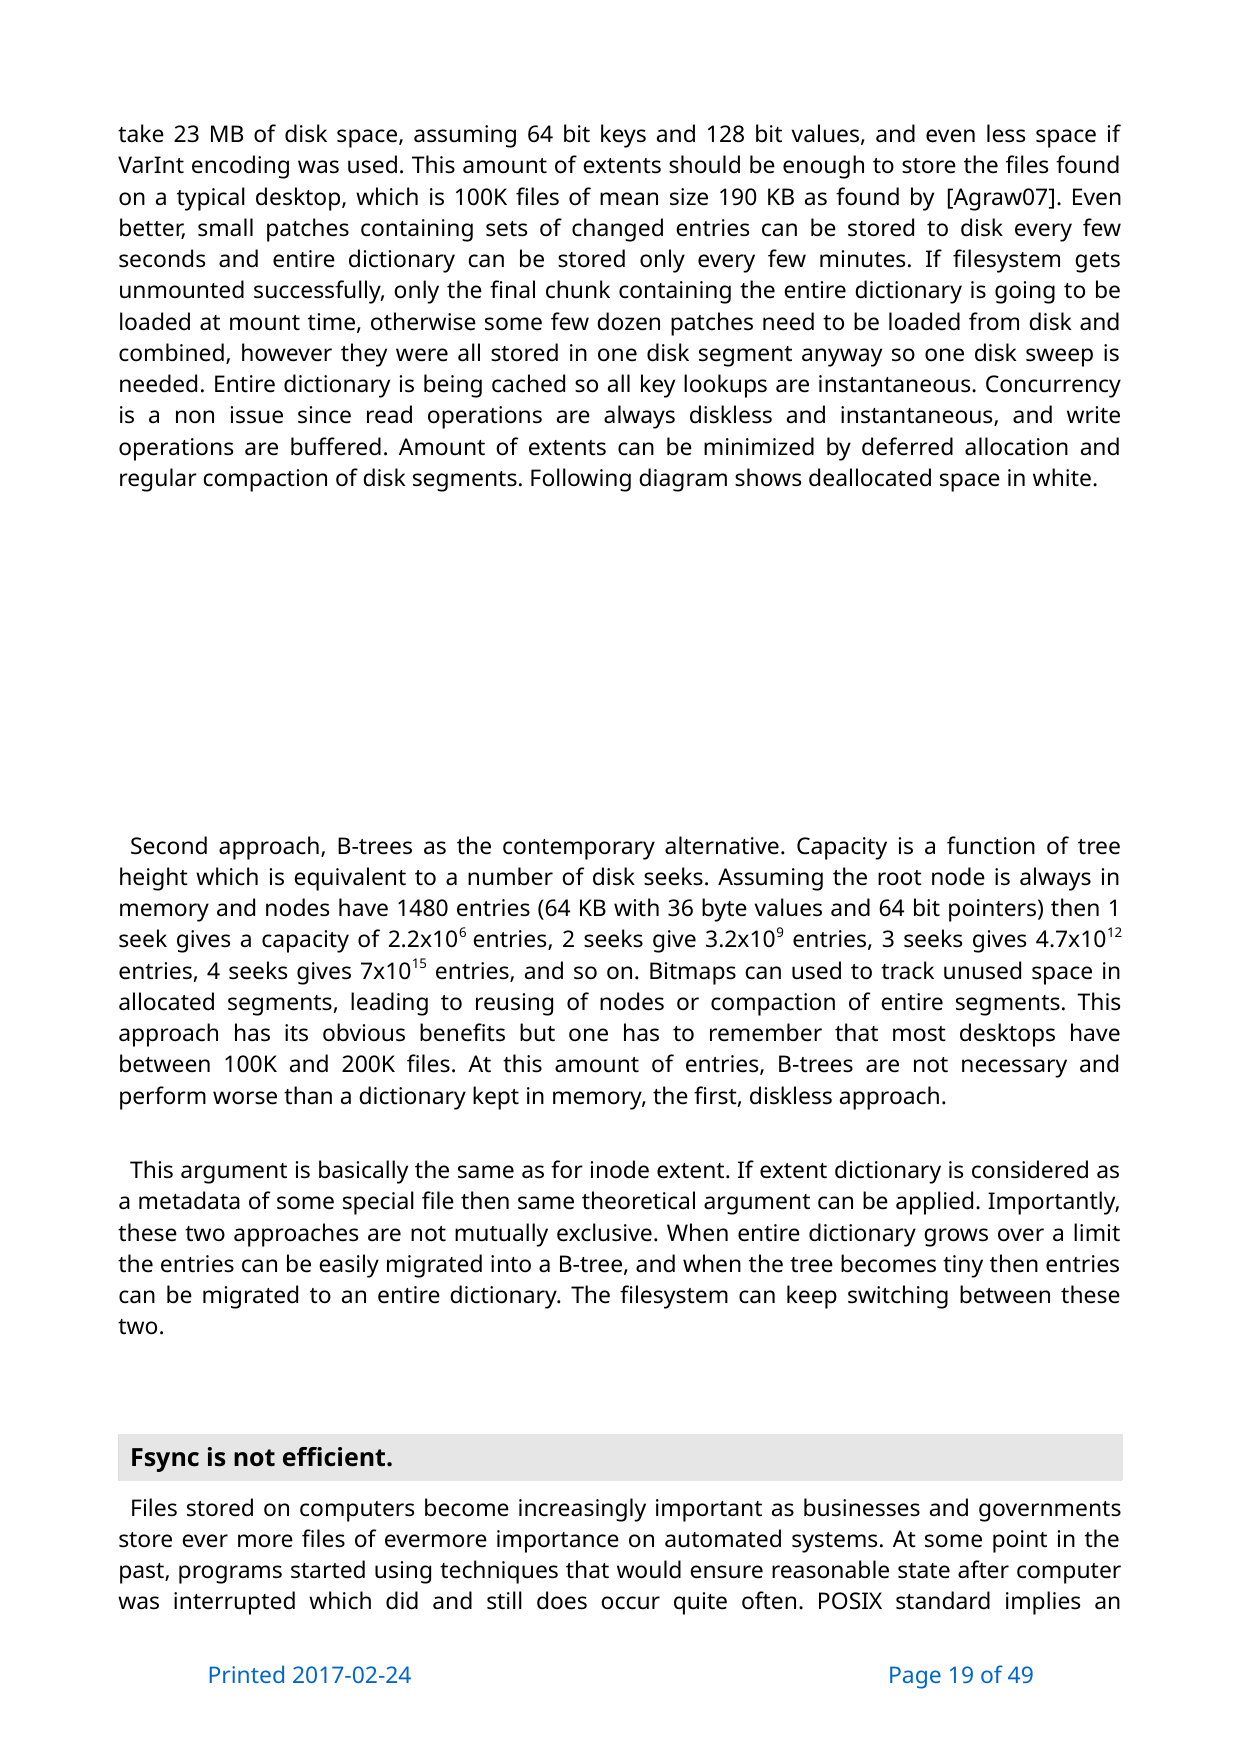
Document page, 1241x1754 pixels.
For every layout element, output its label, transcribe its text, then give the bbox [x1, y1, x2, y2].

text Second approach, B-trees as the contemporary alternative. Capacity is a function of tree height which is equivalent to a number of disk seeks. Assuming the root node is always in memory and nodes have 1480 entries (64 KB with 36 byte values and 64 bit pointers) then 1 seek gives a capacity of 2.2x106 entries, 2 seeks give 3.2x109 entries, 3 seeks gives 4.7x1012 entries, 4 seeks gives 7x1015 entries, and so on. Bitmaps can used to track unused space in allocated segments, leading to reusing of nodes or compaction of entire segments. This approach has its obvious benefits but one has to remember that most desktops have between 100K and 200K files. At this amount of entries, B-trees are not necessary and perform worse than a dictionary kept in memory, the first, diskless approach. [118, 830, 1122, 1111]
text This argument is basically the same as for inode extent. If extent dictionary is considered as a metadata of some special file then same theoretical argument can be applied. Importantly, these two approaches are not mutually exclusive. When entire dictionary grows over a limit the entries can be easily migrated into a B-tree, and when the tree becomes tiny then entries can be migrated to an entire dictionary. The filesystem can keep switching between these two. [118, 1154, 1122, 1342]
text Files stored on computers become increasingly important as businesses and governments store ever more files of evermore importance on automated systems. At some point in the past, programs started using techniques that would ensure reasonable state after computer was interrupted which did and still does occur quite often. POSIX standard implies an [118, 1492, 1122, 1617]
subtitle Fsync is not efficient. [119, 1435, 1122, 1480]
text take 23 MB of disk space, assuming 64 bit keys and 128 bit values, and even less space if VarInt encoding was used. This amount of extents should be enough to store the files found on a typical desktop, which is 100K files of mean size 190 KB as found by [Agraw07]. Even better, small patches containing sets of changed entries can be stored to disk every few seconds and entire dictionary can be stored only every few minutes. If filesystem gets unmounted successfully, only the final chunk containing the entire dictionary is going to be loaded at mount time, otherwise some few dozen patches need to be loaded from disk and combined, however they were all stored in one disk segment anyway so one disk sweep is needed. Entire dictionary is being cached so all key lookups are instantaneous. Concurrency is a non issue since read operations are always diskless and instantaneous, and write operations are buffered. Amount of extents can be minimized by deferred allocation and regular compaction of disk segments. Following diagram shows deallocated space in white. [118, 118, 1122, 493]
